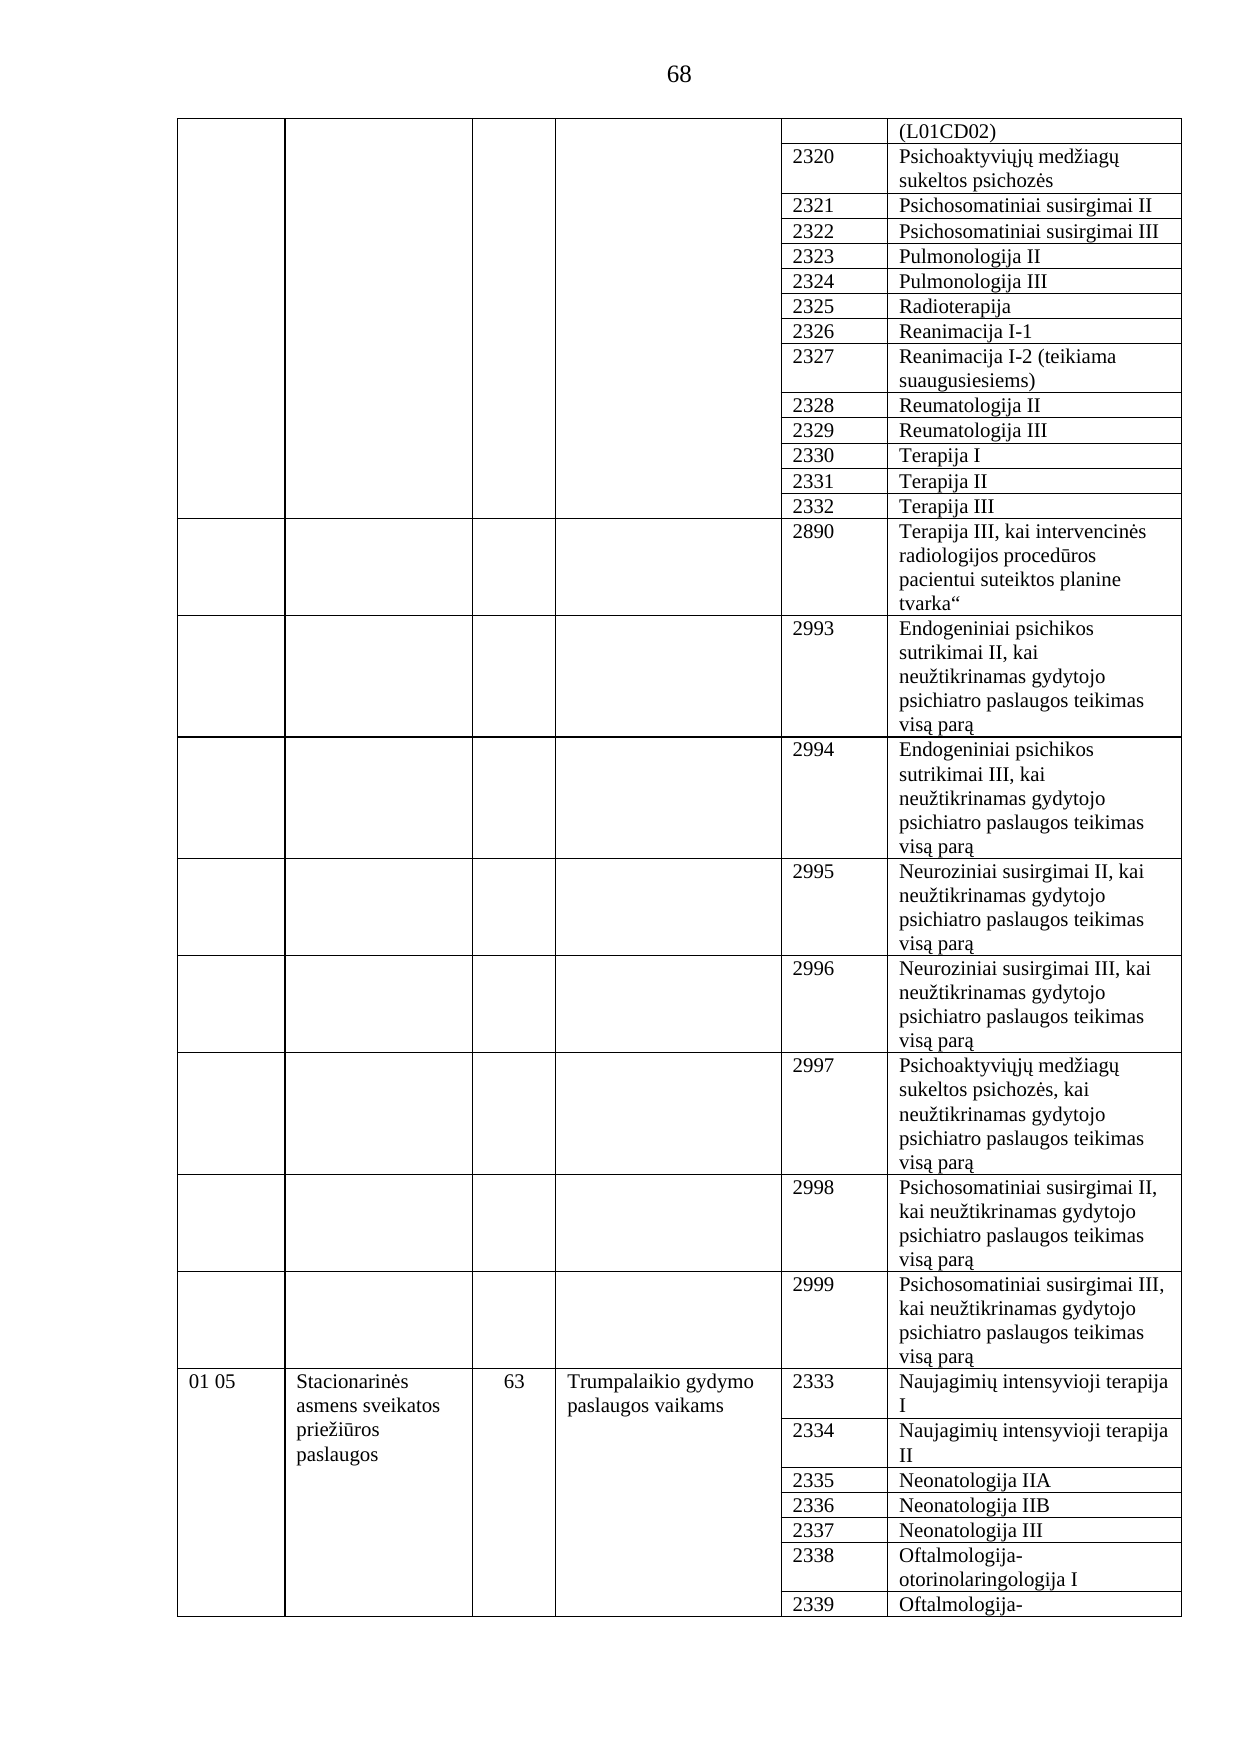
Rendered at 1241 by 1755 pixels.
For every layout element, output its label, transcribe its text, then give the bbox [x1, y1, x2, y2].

table_cell 2330 [782, 444, 887, 467]
table_cell [473, 956, 555, 1052]
table_cell Psichoaktyviųjų medžiagų sukeltos psichozės, kai neužtikrinamas gydytojo psichiatro paslaugos teikimas visą parą [888, 1053, 1181, 1174]
table_cell [782, 119, 887, 143]
table_cell (L01CD02) [888, 119, 1181, 143]
table_cell 2337 [782, 1518, 887, 1542]
table_cell Terapija III [888, 494, 1181, 518]
table_cell Endogeniniai psichikos sutrikimai III, kai neužtikrinamas gydytojo psichiatro paslaugos teikimas visą parą [888, 738, 1181, 858]
table_cell 2336 [782, 1493, 887, 1517]
table_cell 2334 [782, 1419, 887, 1467]
table_cell [473, 1175, 555, 1271]
table_cell [473, 859, 555, 955]
table_cell Neonatologija III [888, 1518, 1181, 1542]
table_cell [556, 1175, 781, 1271]
table_cell Neuroziniai susirgimai III, kai neužtikrinamas gydytojo psichiatro paslaugos teikimas visą parą [888, 956, 1181, 1052]
table_cell Terapija I [888, 444, 1181, 467]
table_cell 2329 [782, 418, 887, 442]
table_cell 2338 [782, 1543, 887, 1591]
table_cell Naujagimių intensyvioji terapija I [888, 1369, 1181, 1417]
table_cell [286, 616, 472, 736]
table_cell [556, 956, 781, 1052]
table_cell 2890 [782, 519, 887, 615]
table_cell Psichosomatiniai susirgimai III [888, 219, 1181, 243]
table_cell 2997 [782, 1053, 887, 1174]
table_cell 2998 [782, 1175, 887, 1271]
table_cell Reumatologija III [888, 418, 1181, 442]
table_cell 2339 [782, 1592, 887, 1616]
table_cell 2326 [782, 319, 887, 343]
table_cell [556, 519, 781, 615]
table_cell Oftalmologija-otorinolaringologija I [888, 1543, 1181, 1591]
table_cell 2321 [782, 194, 887, 217]
table_cell [473, 738, 555, 858]
table_cell [286, 956, 472, 1052]
table_cell Terapija III, kai intervencinės radiologijos procedūros pacientui suteiktos planine tvarka“ [888, 519, 1181, 615]
table_cell [178, 119, 284, 518]
table_cell 2332 [782, 494, 887, 518]
table_cell [178, 616, 284, 736]
table_cell 2993 [782, 616, 887, 736]
table_cell [178, 1272, 284, 1368]
table_cell 2331 [782, 469, 887, 493]
table_cell [556, 1053, 781, 1174]
table_cell Psichosomatiniai susirgimai II [888, 194, 1181, 217]
table_cell 2333 [782, 1369, 887, 1417]
table_cell [178, 519, 284, 615]
table_cell [473, 519, 555, 615]
table_cell [556, 119, 781, 518]
table_cell Reanimacija I-1 [888, 319, 1181, 343]
table_cell [286, 1175, 472, 1271]
table_cell [178, 956, 284, 1052]
table_cell [178, 1053, 284, 1174]
table_cell Radioterapija [888, 294, 1181, 318]
table_cell 2996 [782, 956, 887, 1052]
table_cell 2335 [782, 1468, 887, 1492]
table_cell [473, 616, 555, 736]
table_cell Endogeniniai psichikos sutrikimai II, kai neužtikrinamas gydytojo psichiatro paslaugos teikimas visą parą [888, 616, 1181, 736]
table_cell [286, 119, 472, 518]
table_cell Pulmonologija II [888, 244, 1181, 268]
table_cell [178, 859, 284, 955]
table_cell [473, 1272, 555, 1368]
table_cell 2323 [782, 244, 887, 268]
table_cell Psichosomatiniai susirgimai III, kai neužtikrinamas gydytojo psichiatro paslaugos teikimas visą parą [888, 1272, 1181, 1368]
table_cell [556, 1272, 781, 1368]
table_cell 2320 [782, 144, 887, 192]
table_cell 2994 [782, 738, 887, 858]
table_cell [178, 738, 284, 858]
table_cell [286, 859, 472, 955]
table_cell Neuroziniai susirgimai II, kai neužtikrinamas gydytojo psichiatro paslaugos teikimas visą parą [888, 859, 1181, 955]
table_cell 2328 [782, 393, 887, 417]
table_cell Neonatologija IIA [888, 1468, 1181, 1492]
table_cell Oftalmologija- [888, 1592, 1181, 1616]
table_cell Stacionarinės asmens sveikatos priežiūros paslaugos [286, 1369, 472, 1616]
table_cell Neonatologija IIB [888, 1493, 1181, 1517]
table_cell [286, 519, 472, 615]
table_cell [556, 859, 781, 955]
table_cell Reanimacija I-2 (teikiama suaugusiesiems) [888, 344, 1181, 392]
table_cell Psichoaktyviųjų medžiagų sukeltos psichozės [888, 144, 1181, 192]
table_cell [178, 1175, 284, 1271]
table_cell Psichosomatiniai susirgimai II, kai neužtikrinamas gydytojo psichiatro paslaugos teikimas visą parą [888, 1175, 1181, 1271]
table_cell 2327 [782, 344, 887, 392]
table_cell [556, 616, 781, 736]
table_cell [473, 119, 555, 518]
table_cell [286, 1053, 472, 1174]
table_cell 01 05 [178, 1369, 284, 1616]
table_cell [286, 738, 472, 858]
table_cell Naujagimių intensyvioji terapija II [888, 1419, 1181, 1467]
table_cell [286, 1272, 472, 1368]
table_cell Terapija II [888, 469, 1181, 493]
table_cell 2322 [782, 219, 887, 243]
table_cell 2325 [782, 294, 887, 318]
table_cell Pulmonologija III [888, 269, 1181, 293]
table_cell Reumatologija II [888, 393, 1181, 417]
table_cell Trumpalaikio gydymo paslaugos vaikams [556, 1369, 781, 1616]
table_cell [556, 738, 781, 858]
table_cell [473, 1053, 555, 1174]
table_cell 63 [473, 1369, 555, 1616]
table_cell 2995 [782, 859, 887, 955]
table_cell 2999 [782, 1272, 887, 1368]
table_cell 2324 [782, 269, 887, 293]
